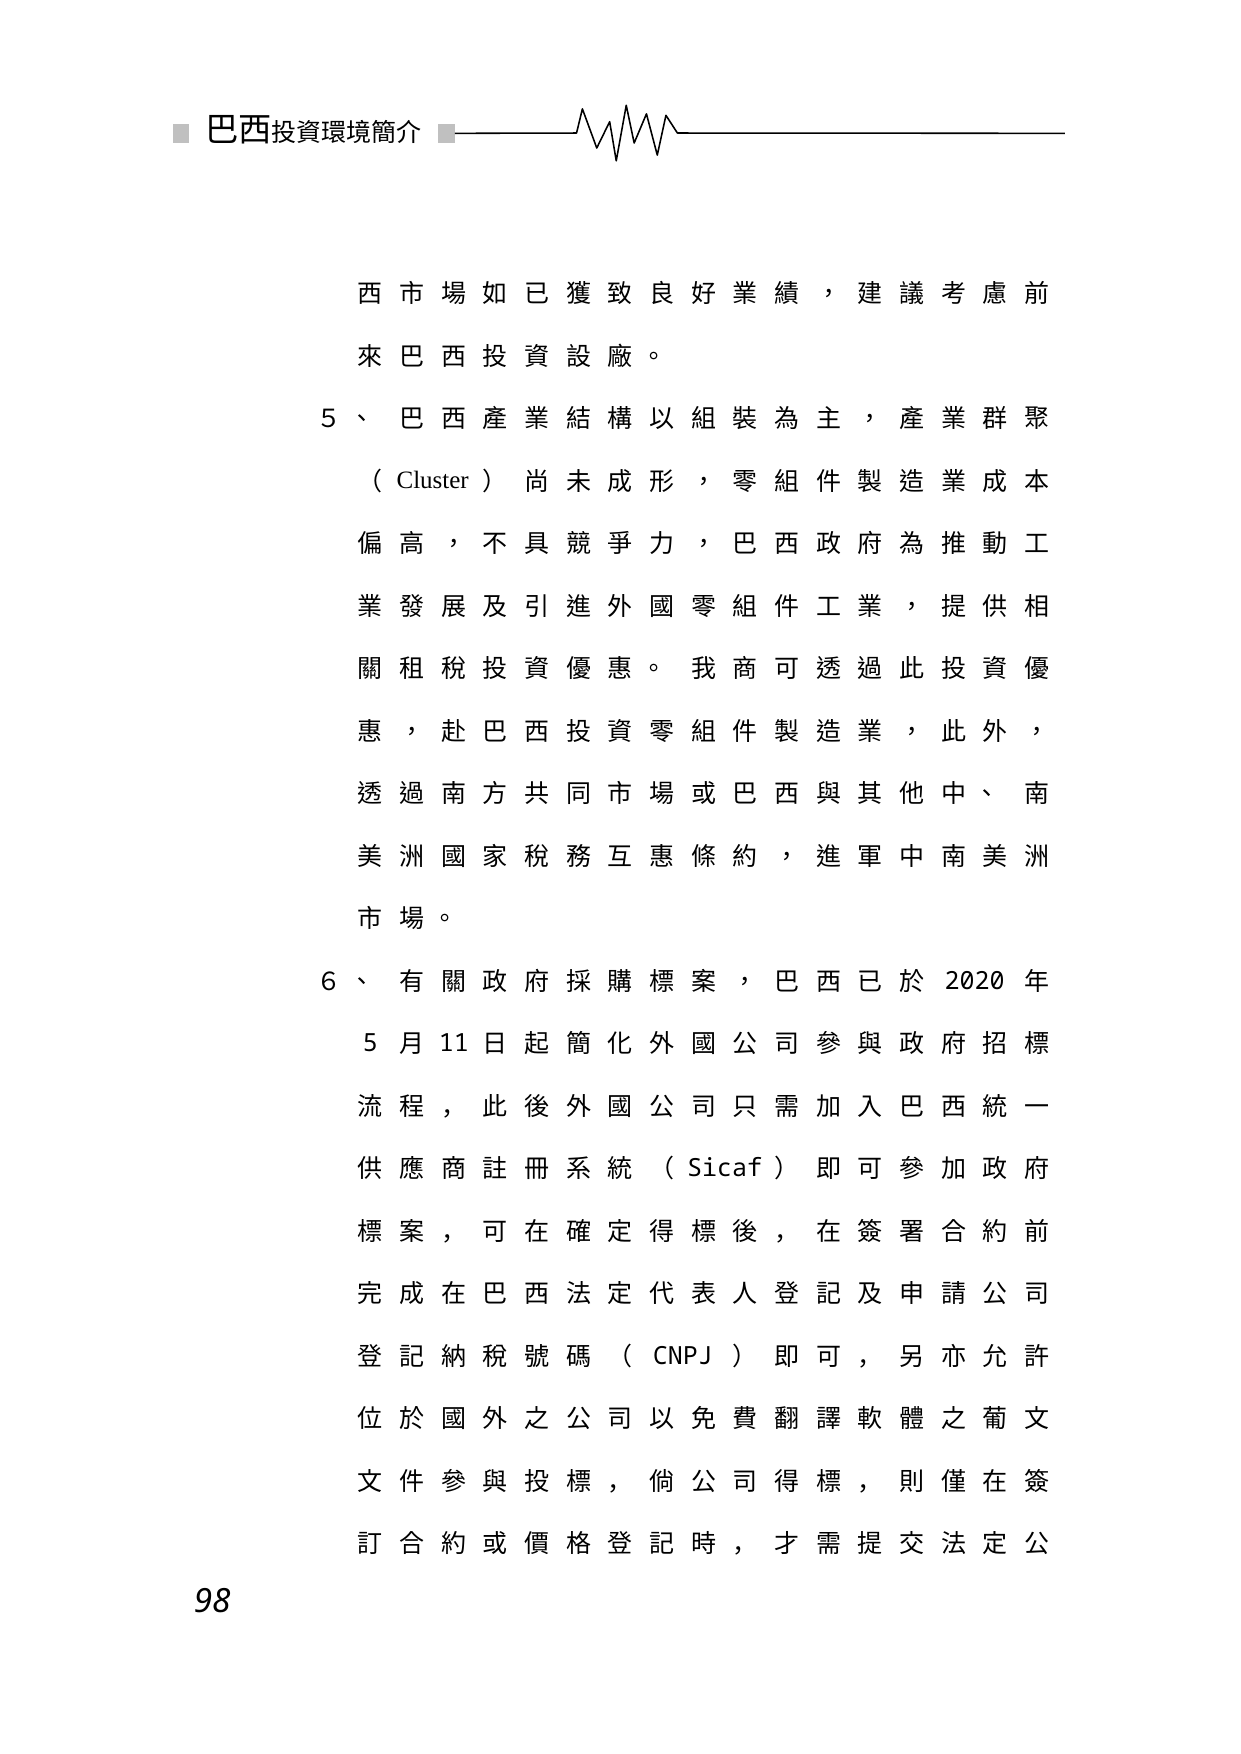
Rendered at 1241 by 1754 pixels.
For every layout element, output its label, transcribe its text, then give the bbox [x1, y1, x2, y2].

text 西市場如已獲致良好業績，建議考慮前來巴西投資設廠。 [281, 250, 1058, 375]
text ６、有關政府採購標案，巴西已於2020年5月11日起簡化外國公司參與政府招標流程，此後外國公司只需加入巴西統一供應商註冊系統（Sicaf）即可參加政府標案，可在確定得標後，在簽署合約前完成在巴西法定代表人登記及申請公司登記納稅號碼（CNPJ）即可，另亦允許位於國外之公司以免費翻譯軟體之葡文文件參與投標，倘公司得標，則僅在簽訂合約或價格登記時，才需提交法定公 [281, 938, 1058, 1563]
text ５、巴西產業結構以組裝為主，產業群聚（Cluster）尚未成形，零組件製造業成本偏高，不具競爭力，巴西政府為推動工業發展及引進外國零組件工業，提供相關租稅投資優惠。我商可透過此投資優惠，赴巴西投資零組件製造業，此外，透過南方共同市場或巴西與其他中、南美洲國家稅務互惠條約，進軍中南美洲市場。 [281, 375, 1058, 938]
